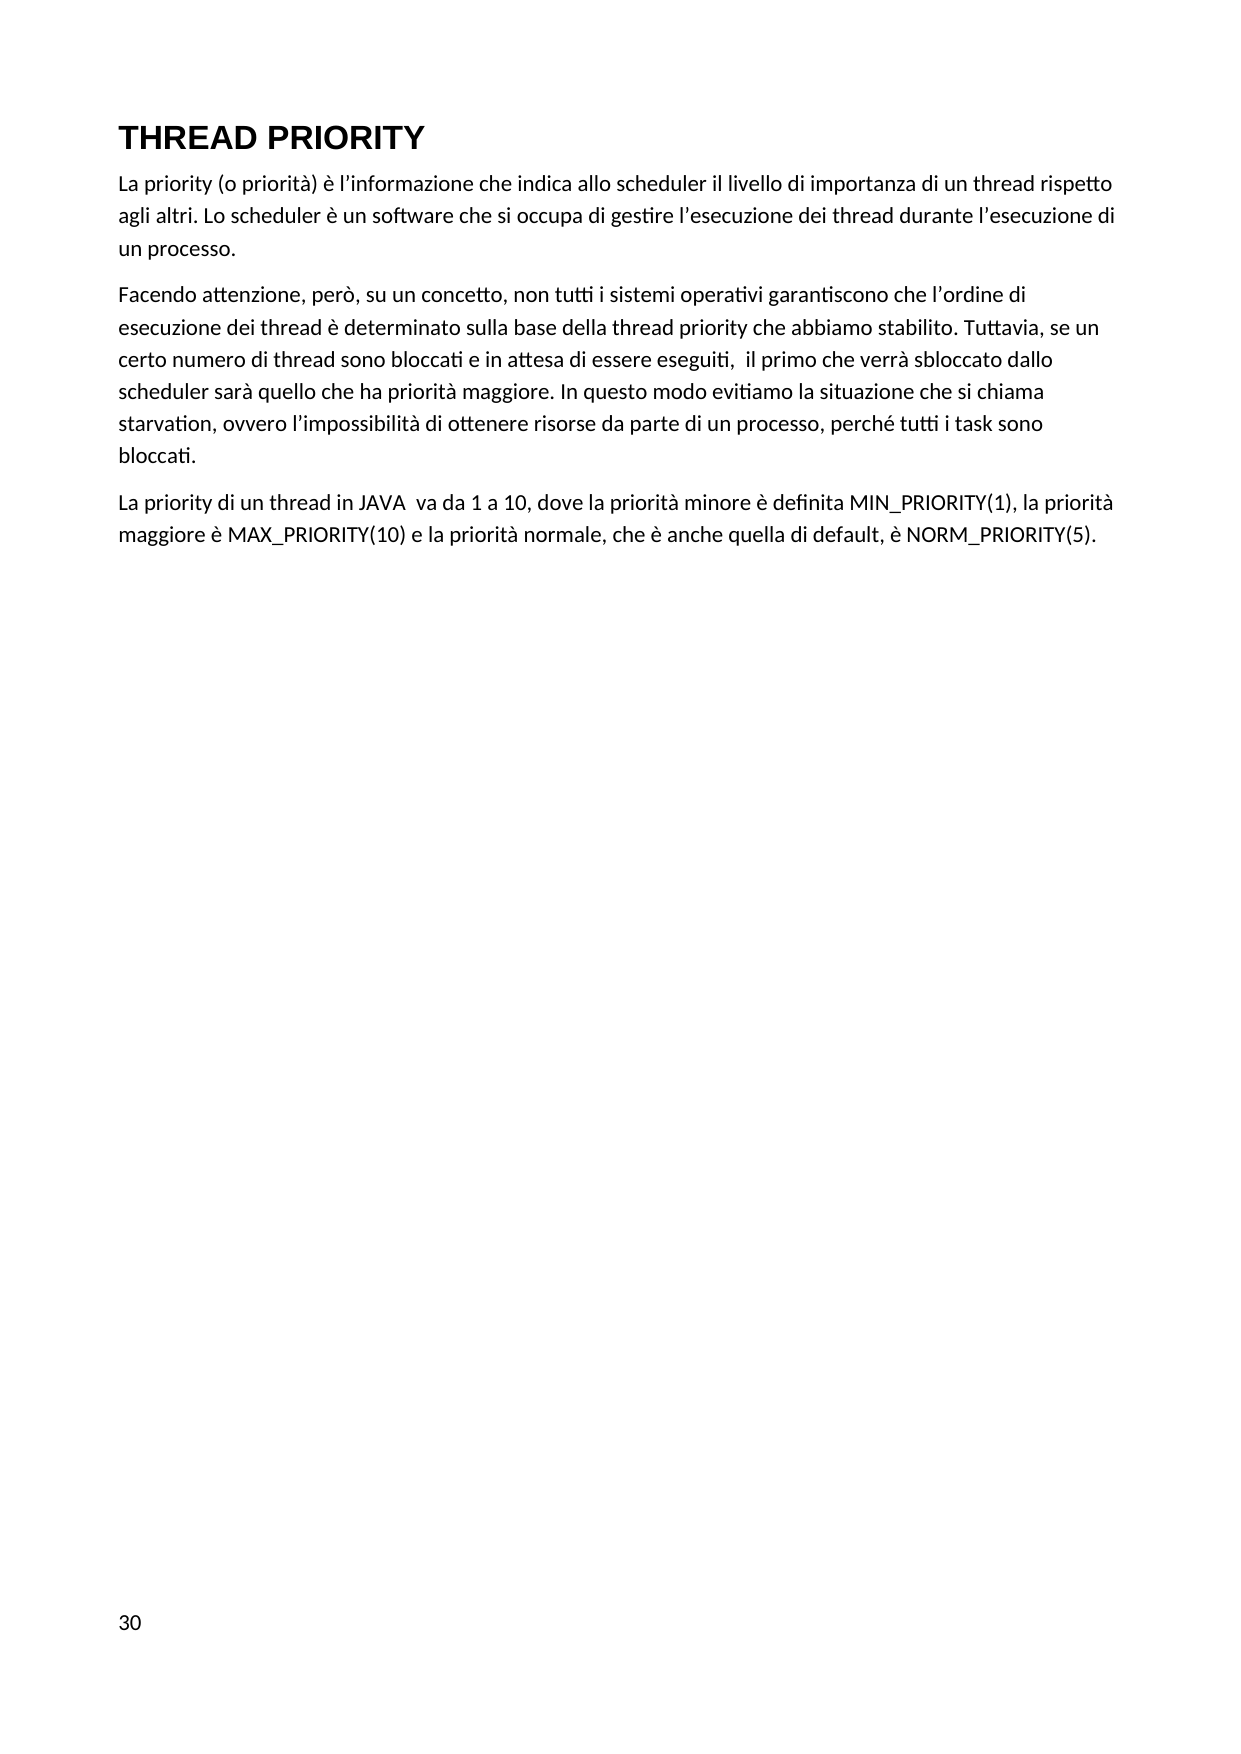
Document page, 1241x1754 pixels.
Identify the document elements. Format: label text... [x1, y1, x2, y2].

text La priority (o priorità) è l’informazione che indica allo scheduler il livello di importanza di un thread rispetto agli altri. Lo scheduler è un software che si occupa di gestire l’esecuzione dei thread durante l’esecuzione di un processo. [118, 169, 1122, 262]
text Facendo attenzione, però, su un concetto, non tutti i sistemi operativi garantiscono che l’ordine di esecuzione dei thread è determinato sulla base della thread priority che abbiamo stabilito. Tuttavia, se un certo numero di thread sono bloccati e in attesa di essere eseguiti, il primo che verrà sbloccato dallo scheduler sarà quello che ha priorità maggiore. In questo modo evitiamo la situazione che si chiama starvation, ovvero l’impossibilità di ottenere risorse da parte di un processo, perché tutti i task sono bloccati. [118, 280, 1122, 469]
text La priority di un thread in JAVA va da 1 a 10, dove la priorità minore è definita MIN_PRIORITY(1), la priorità maggiore è MAX_PRIORITY(10) e la priorità normale, che è anche quella di default, è NORM_PRIORITY(5). [118, 488, 1122, 548]
subtitle THREAD PRIORITY [118, 118, 1122, 157]
